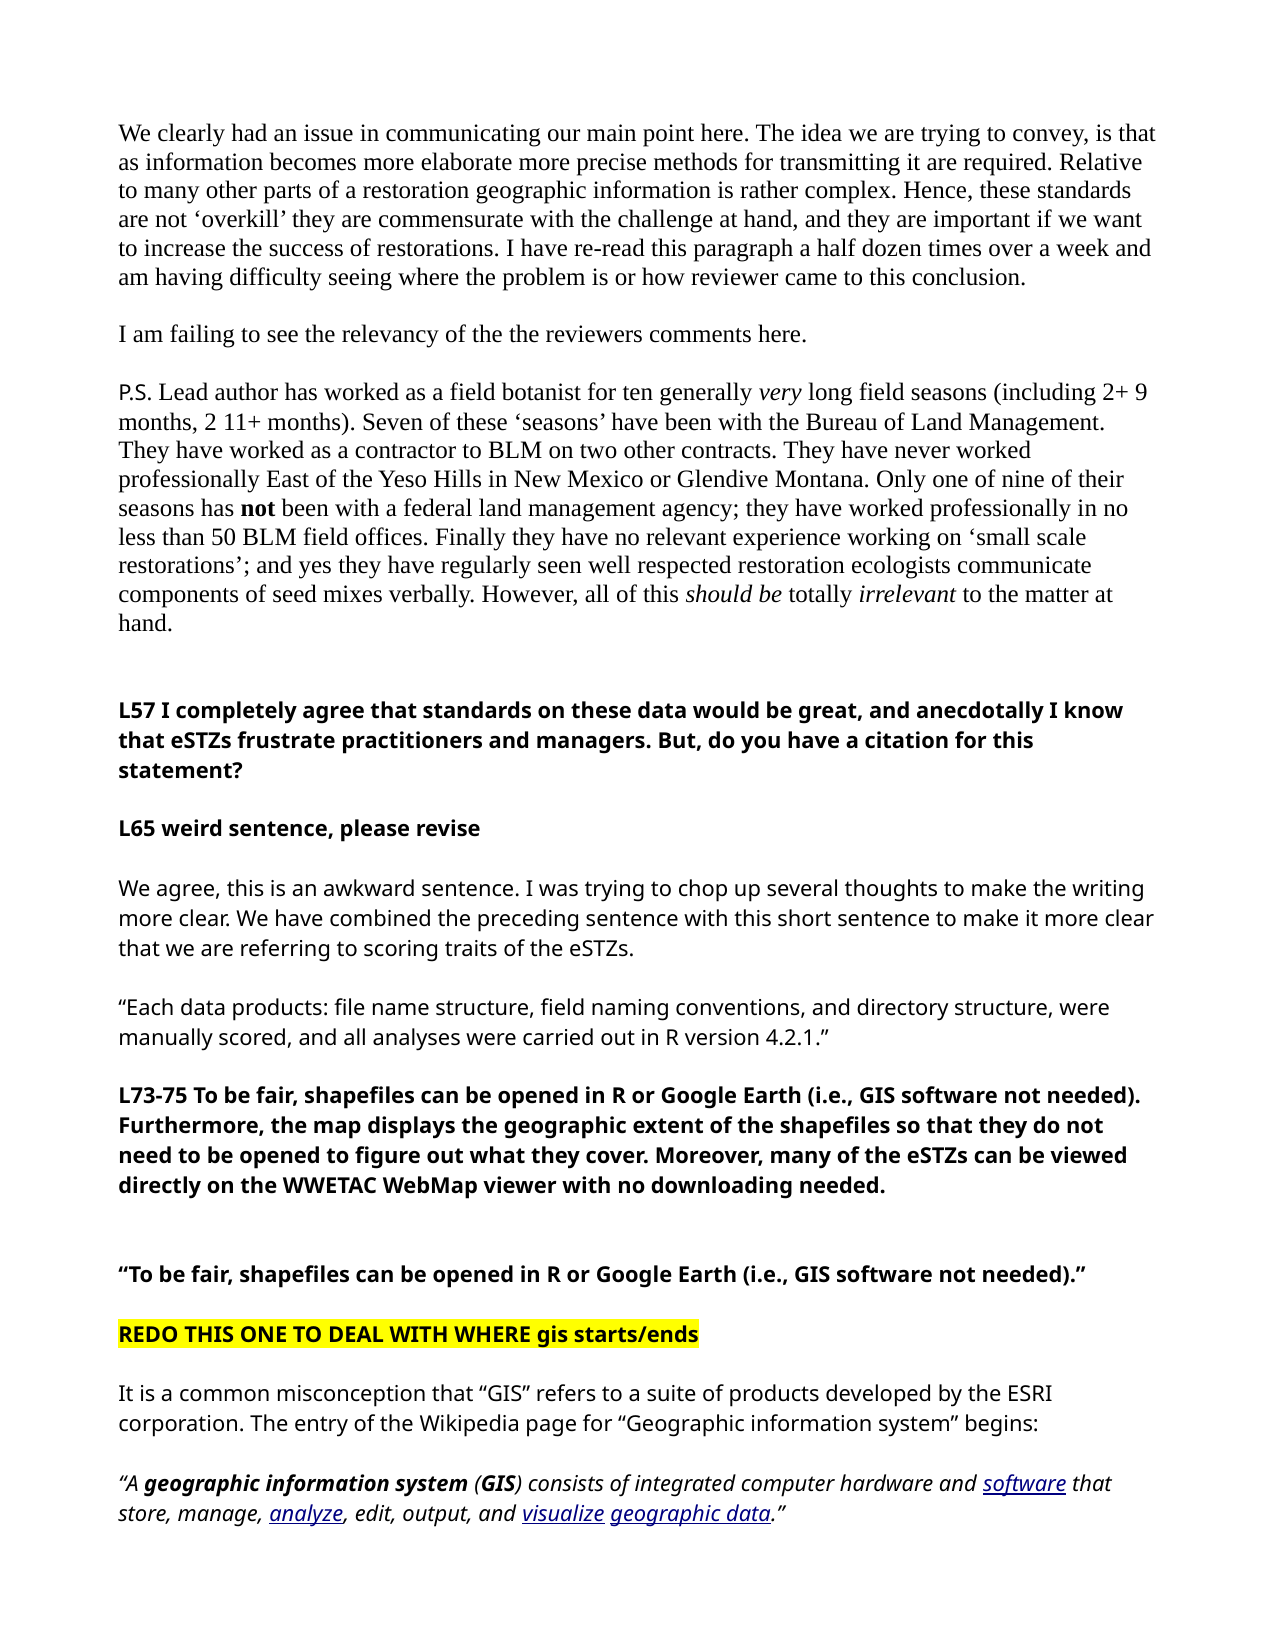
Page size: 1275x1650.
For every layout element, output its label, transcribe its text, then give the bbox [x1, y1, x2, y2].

text REDO THIS ONE TO DEAL WITH WHERE gis starts/ends [118, 1319, 1157, 1348]
text L65 weird sentence, please revise [118, 784, 1157, 843]
text It is a common misconception that “GIS” refers to a suite of products developed by the ESRI corporation. The entry of the Wikipedia page for “Geographic information system” begins: [118, 1378, 1157, 1438]
text “Each data products: file name structure, field naming conventions, and directory structure, were manually scored, and all analyses were carried out in R version 4.2.1.” [118, 992, 1157, 1052]
text I am failing to see the relevancy of the the reviewers comments here. [118, 319, 1157, 348]
text P.S. Lead author has worked as a field botanist for ten generally very long field seasons (including 2+ 9 months, 2 11+ months). Seven of these ‘seasons’ have been with the Bureau of Land Management. They have worked as a contractor to BLM on two other contracts. They have never worked professionally East of the Yeso Hills in New Mexico or Glendive Montana. Only one of nine of their seasons has not been with a federal land management agency; they have worked professionally in no less than 50 BLM field offices. Finally they have no relevant experience working on ‘small scale restorations’; and yes they have regularly seen well respected restoration ecologists communicate components of seed mixes verbally. However, all of this should be totally irrelevant to the matter at hand. [118, 377, 1157, 637]
text L57 I completely agree that standards on these data would be great, and anecdotally I know that eSTZs frustrate practitioners and managers. But, do you have a citation for this statement? [118, 666, 1157, 784]
text L73-75 To be fair, shapefiles can be opened in R or Google Earth (i.e., GIS software not needed). Furthermore, the map displays the geographic extent of the shapefiles so that they do not need to be opened to figure out what they cover. Moreover, many of the eSTZs can be viewed directly on the WWETAC WebMap viewer with no downloading needed. [118, 1052, 1157, 1199]
text “To be fair, shapefiles can be opened in R or Google Earth (i.e., GIS software not needed).” [118, 1259, 1157, 1289]
text “A geographic information system (GIS) consists of integrated computer hardware and software that store, manage, analyze, edit, output, and visualize geographic data.” [118, 1468, 1157, 1527]
text We clearly had an issue in communicating our main point here. The idea we are trying to convey, is that as information becomes more elaborate more precise methods for transmitting it are required. Relative to many other parts of a restoration geographic information is rather complex. Hence, these standards are not ‘overkill’ they are commensurate with the challenge at hand, and they are important if we want to increase the success of restorations. I have re-read this paragraph a half dozen times over a week and am having difficulty seeing where the problem is or how reviewer came to this conclusion. [118, 118, 1157, 291]
text We agree, this is an awkward sentence. I was trying to chop up several thoughts to make the writing more clear. We have combined the preceding sentence with this short sentence to make it more clear that we are referring to scoring traits of the eSTZs. [118, 873, 1157, 962]
